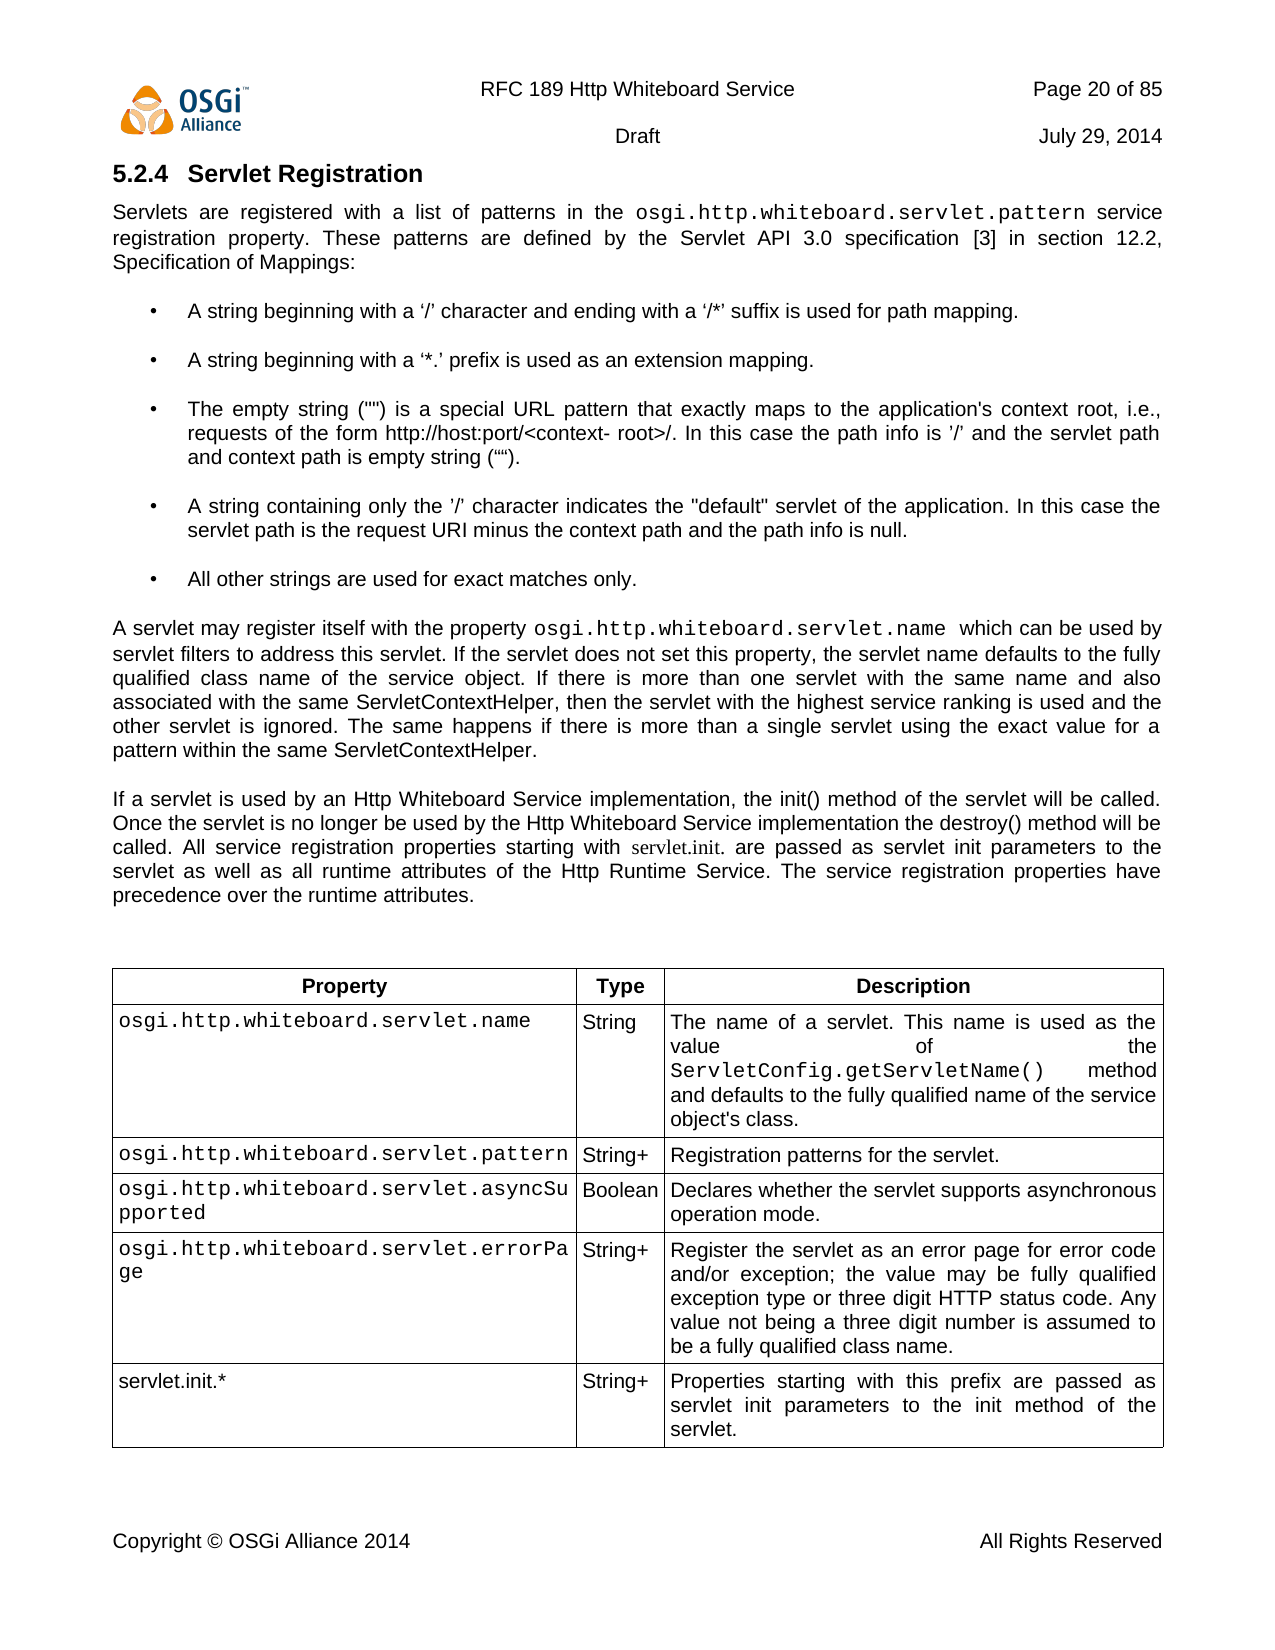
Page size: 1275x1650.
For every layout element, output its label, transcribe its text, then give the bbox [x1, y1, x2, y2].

text A servlet may register itself with the property osgi.http.whiteboard.servlet.name which can be used by servlet filters to address this servlet. If the servlet does not set this property, the servlet name defaults to the fully qualified class name of the service object. If there is more than one servlet with the same name and also associated with the same ServletContextHelper, then the servlet with the highest service ranking is used and the other servlet is ignored. The same happens if there is more than a single servlet using the exact value for a pattern within the same ServletContextHelper. [112, 616, 1162, 762]
table_cell String+ [577, 1364, 664, 1447]
table_cell servlet.init.* [113, 1364, 576, 1447]
table_cell String+ [577, 1138, 664, 1172]
table_cell The name of a servlet. This name is used as the value of the ServletConfig.getServletName() method and defaults to the fully qualified name of the service object's class. [665, 1005, 1163, 1137]
table_cell Boolean [577, 1174, 664, 1232]
table_header Property [113, 969, 576, 1004]
table_cell String+ [577, 1233, 664, 1363]
text Servlets are registered with a list of patterns in the osgi.http.whiteboard.servlet.pattern service registration property. These patterns are defined by the Servlet API 3.0 specification [3]. in section 12.2, Specification of Mappings: [112, 200, 1162, 274]
table_cell String [577, 1005, 664, 1137]
subtitle Servlet Registration [112, 159, 1162, 188]
list All other strings are used for exact matches only. [150, 567, 1162, 591]
list A string beginning with a ‘/’ character and ending with a ‘/*’ suffix is used for path mapping. [150, 299, 1162, 323]
picture [113, 78, 257, 142]
table_cell osgi.http.whiteboard.servlet.asyncSupported [113, 1174, 576, 1232]
table_cell osgi.http.whiteboard.servlet.errorPage [113, 1233, 576, 1363]
list The empty string ("") is a special URL pattern that exactly maps to the application's context root, i.e., requests of the form http://host:port/<context- root>/. In this case the path info is ’/’ and the servlet path and context path is empty string (““). [150, 397, 1162, 469]
text If a servlet is used by an Http Whiteboard Service implementation, the init() method of the servlet will be called. Once the servlet is no longer be used by the Http Whiteboard Service implementation the destroy() method will be called. All service registration properties starting with servlet.init. are passed as servlet init parameters to the servlet as well as all runtime attributes of the Http Runtime Service. The service registration properties have precedence over the runtime attributes. [112, 787, 1162, 907]
list A string beginning with a ‘*.’ prefix is used as an extension mapping. [150, 348, 1162, 372]
table_header Type [577, 969, 664, 1004]
table_header Description [665, 969, 1163, 1004]
table_cell Declares whether the servlet supports asynchronous operation mode. [665, 1174, 1163, 1232]
table_cell Properties starting with this prefix are passed as servlet init parameters to the init method of the servlet. [665, 1364, 1163, 1447]
table_cell Register the servlet as an error page for error code and/or exception; the value may be fully qualified exception type or three digit HTTP status code. Any value not being a three digit number is assumed to be a fully qualified class name. [665, 1233, 1163, 1363]
table_cell osgi.http.whiteboard.servlet.pattern [113, 1138, 576, 1172]
list A string containing only the ’/’ character indicates the "default" servlet of the application. In this case the servlet path is the request URI minus the context path and the path info is null. [150, 494, 1162, 542]
table_cell osgi.http.whiteboard.servlet.name [113, 1005, 576, 1137]
table_cell Registration patterns for the servlet. [665, 1138, 1163, 1172]
